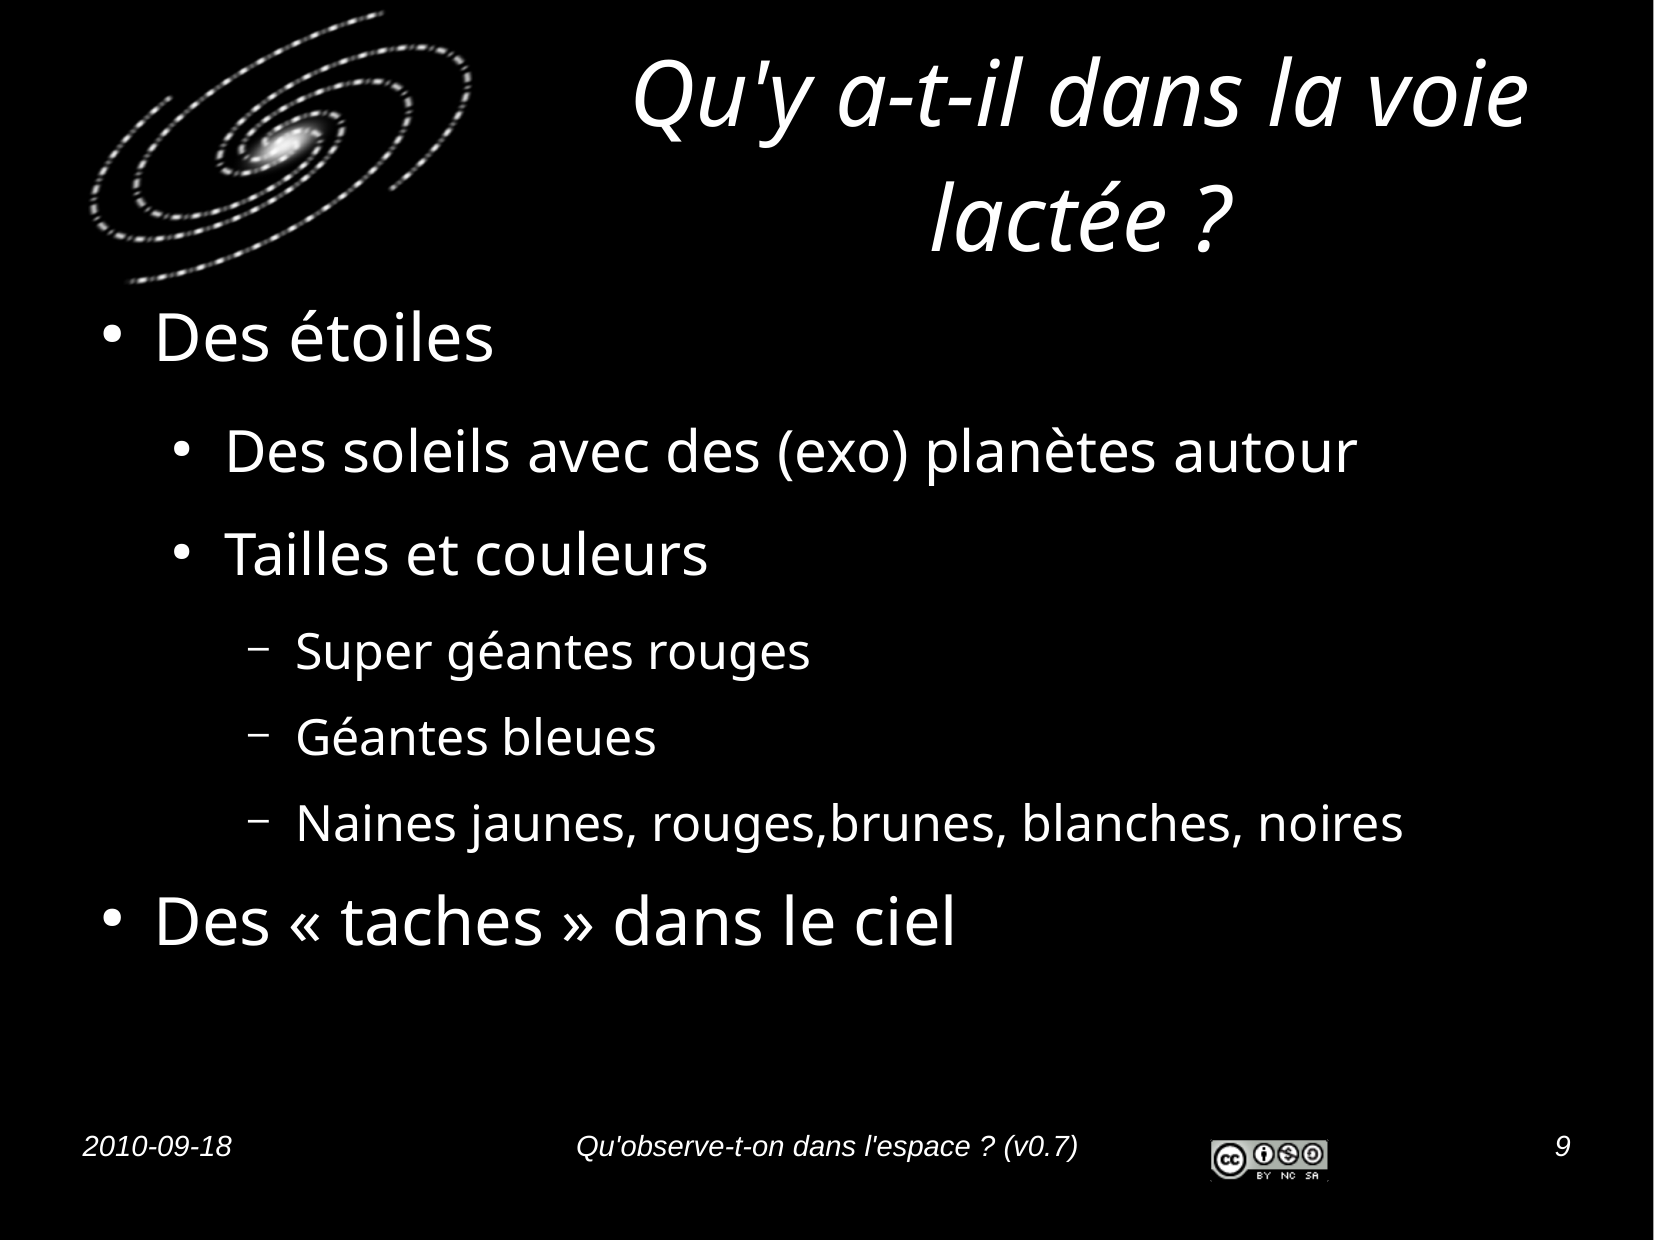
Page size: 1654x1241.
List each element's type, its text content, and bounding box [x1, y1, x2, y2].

picture [88, 8, 473, 286]
title Qu'y a-t-il dans la voie lactée ? [590, 23, 1571, 283]
list Des étoiles Des soleils avec des (exo) planètes autour Tailles et couleurs Super géantes rouges Géantes bleues Naines jaunes, rouges,brunes, blanches, noires Des « taches » dans le ciel [82, 290, 1571, 1109]
picture [1210, 1139, 1329, 1182]
